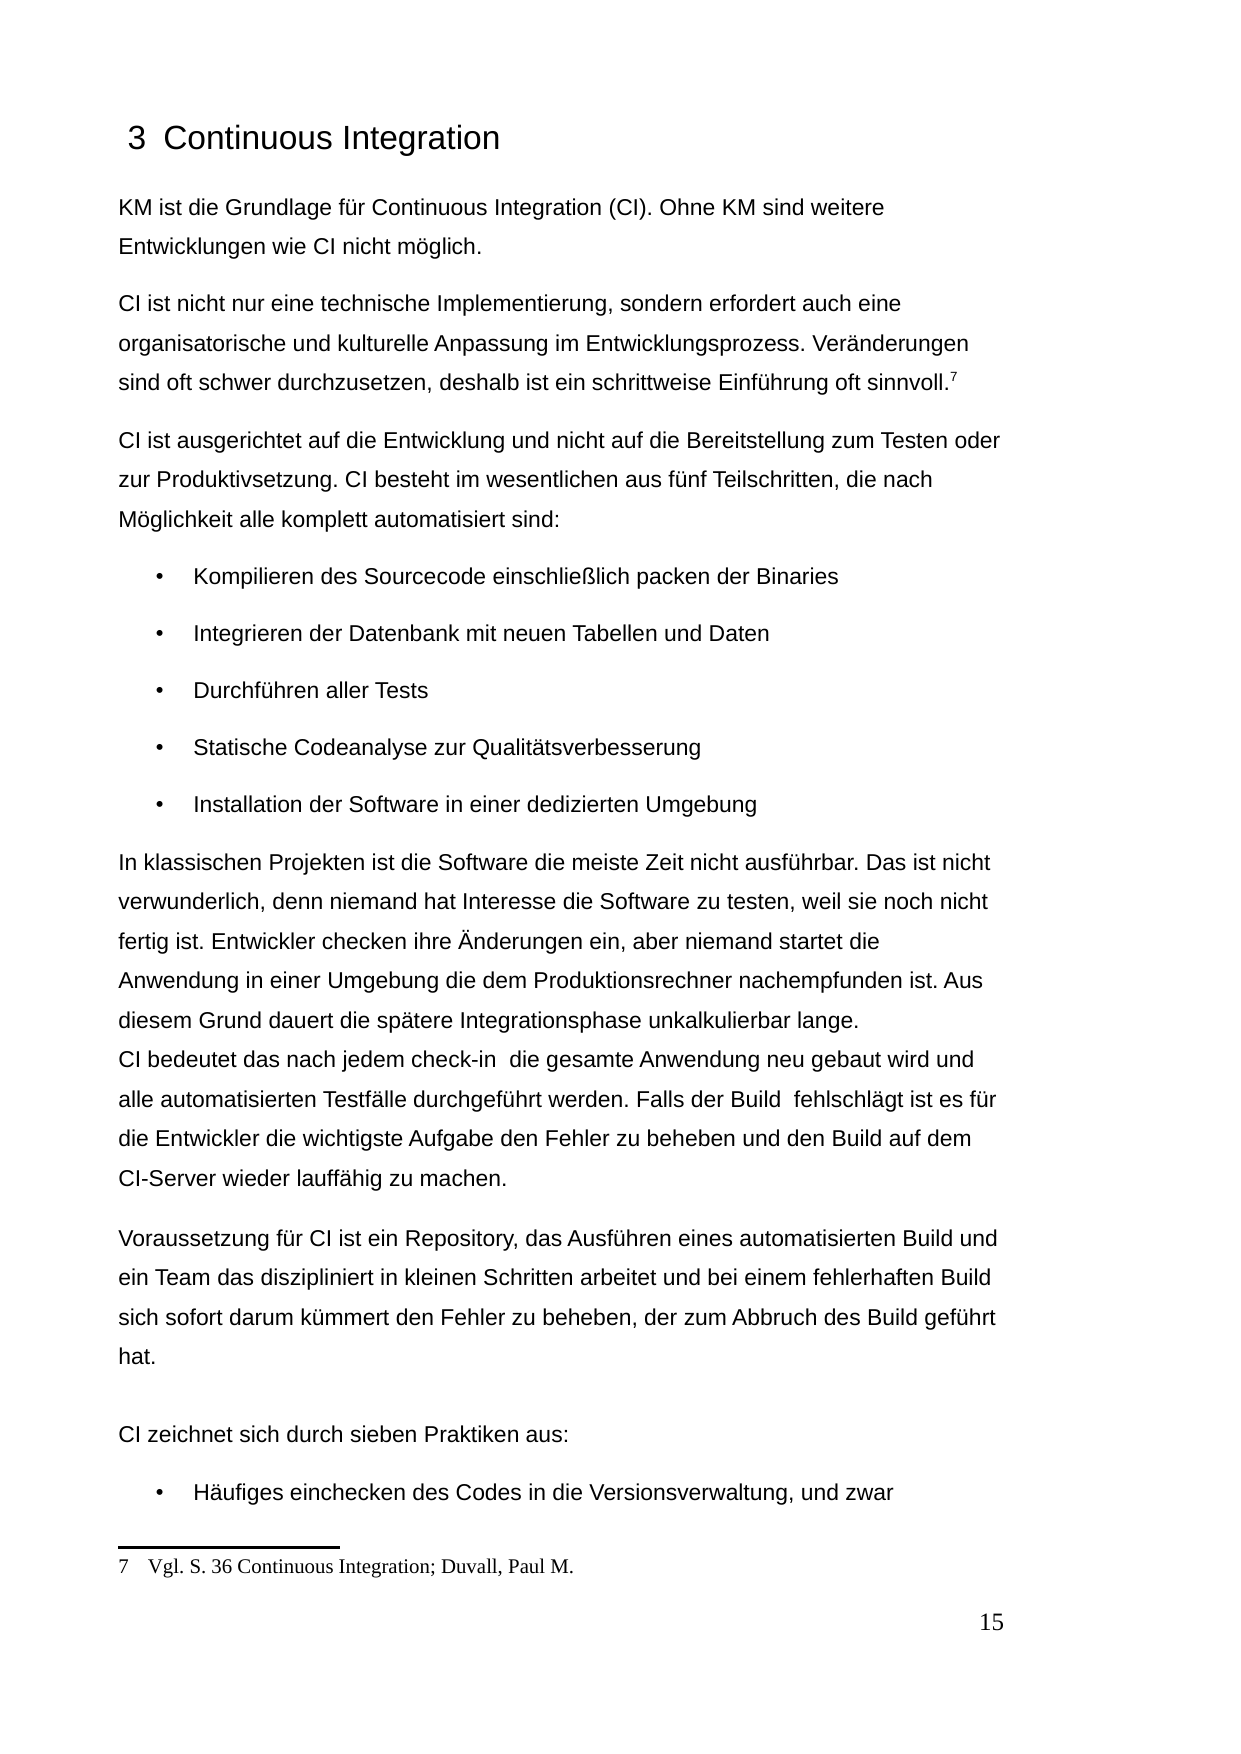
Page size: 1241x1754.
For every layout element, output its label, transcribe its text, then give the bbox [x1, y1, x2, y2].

text CI ist nicht nur eine technische Implementierung, sondern erfordert auch eine organisatorische und kulturelle Anpassung im Entwicklungsprozess. Veränderungen sind oft schwer durchzusetzen, deshalb ist ein schrittweise Einführung oft sinnvoll. [118, 290, 1004, 396]
text KM ist die Grundlage für Continuous Integration (CI). Ohne KM sind weitere Entwicklungen wie CI nicht möglich. [118, 194, 1004, 259]
subtitle Continuous Integration [118, 118, 1004, 157]
list Durchführen aller Tests [156, 677, 1004, 703]
list Statische Codeanalyse zur Qualitätsverbesserung [156, 734, 1004, 761]
text CI zeichnet sich durch sieben Praktiken aus: [118, 1421, 1004, 1448]
text CI ist ausgerichtet auf die Entwicklung und nicht auf die Bereitstellung zum Testen oder zur Produktivsetzung. CI besteht im wesentlichen aus fünf Teilschritten, die nach Möglichkeit alle komplett automatisiert sind: [118, 427, 1004, 532]
text Voraussetzung für CI ist ein Repository, das Ausführen eines automatisierten Build und ein Team das diszipliniert in kleinen Schritten arbeitet und bei einem fehlerhaften Build sich sofort darum kümmert den Fehler zu beheben, der zum Abbruch des Build geführt hat. [118, 1225, 1004, 1369]
list Installation der Software in einer dedizierten Umgebung [156, 791, 1004, 818]
list Integrieren der Datenbank mit neuen Tabellen und Daten [156, 620, 1004, 646]
list Häufiges einchecken des Codes in die Versionsverwaltung, und zwar [156, 1478, 1004, 1505]
list Kompilieren des Sourcecode einschließlich packen der Binaries [156, 563, 1004, 589]
text In klassischen Projekten ist die Software die meiste Zeit nicht ausführbar. Das ist nicht verwunderlich, denn niemand hat Interesse die Software zu testen, weil sie noch nicht fertig ist. Entwickler checken ihre Änderungen ein, aber niemand startet die Anwendung in einer Umgebung die dem Produktionsrechner nachempfunden ist. Aus diesem Grund dauert die spätere Integrationsphase unkalkulierbar lange. [118, 849, 1004, 1033]
text CI bedeutet das nach jedem check-in die gesamte Anwendung neu gebaut wird und alle automatisierten Testfälle durchgeführt werden. Falls der Build fehlschlägt ist es für die Entwickler die wichtigste Aufgabe den Fehler zu beheben und den Build auf dem CI-Server wieder lauffähig zu machen. [118, 1046, 1004, 1191]
text Vgl. S. 36 Continuous Integration; Duvall, Paul M. [118, 1553, 1004, 1578]
